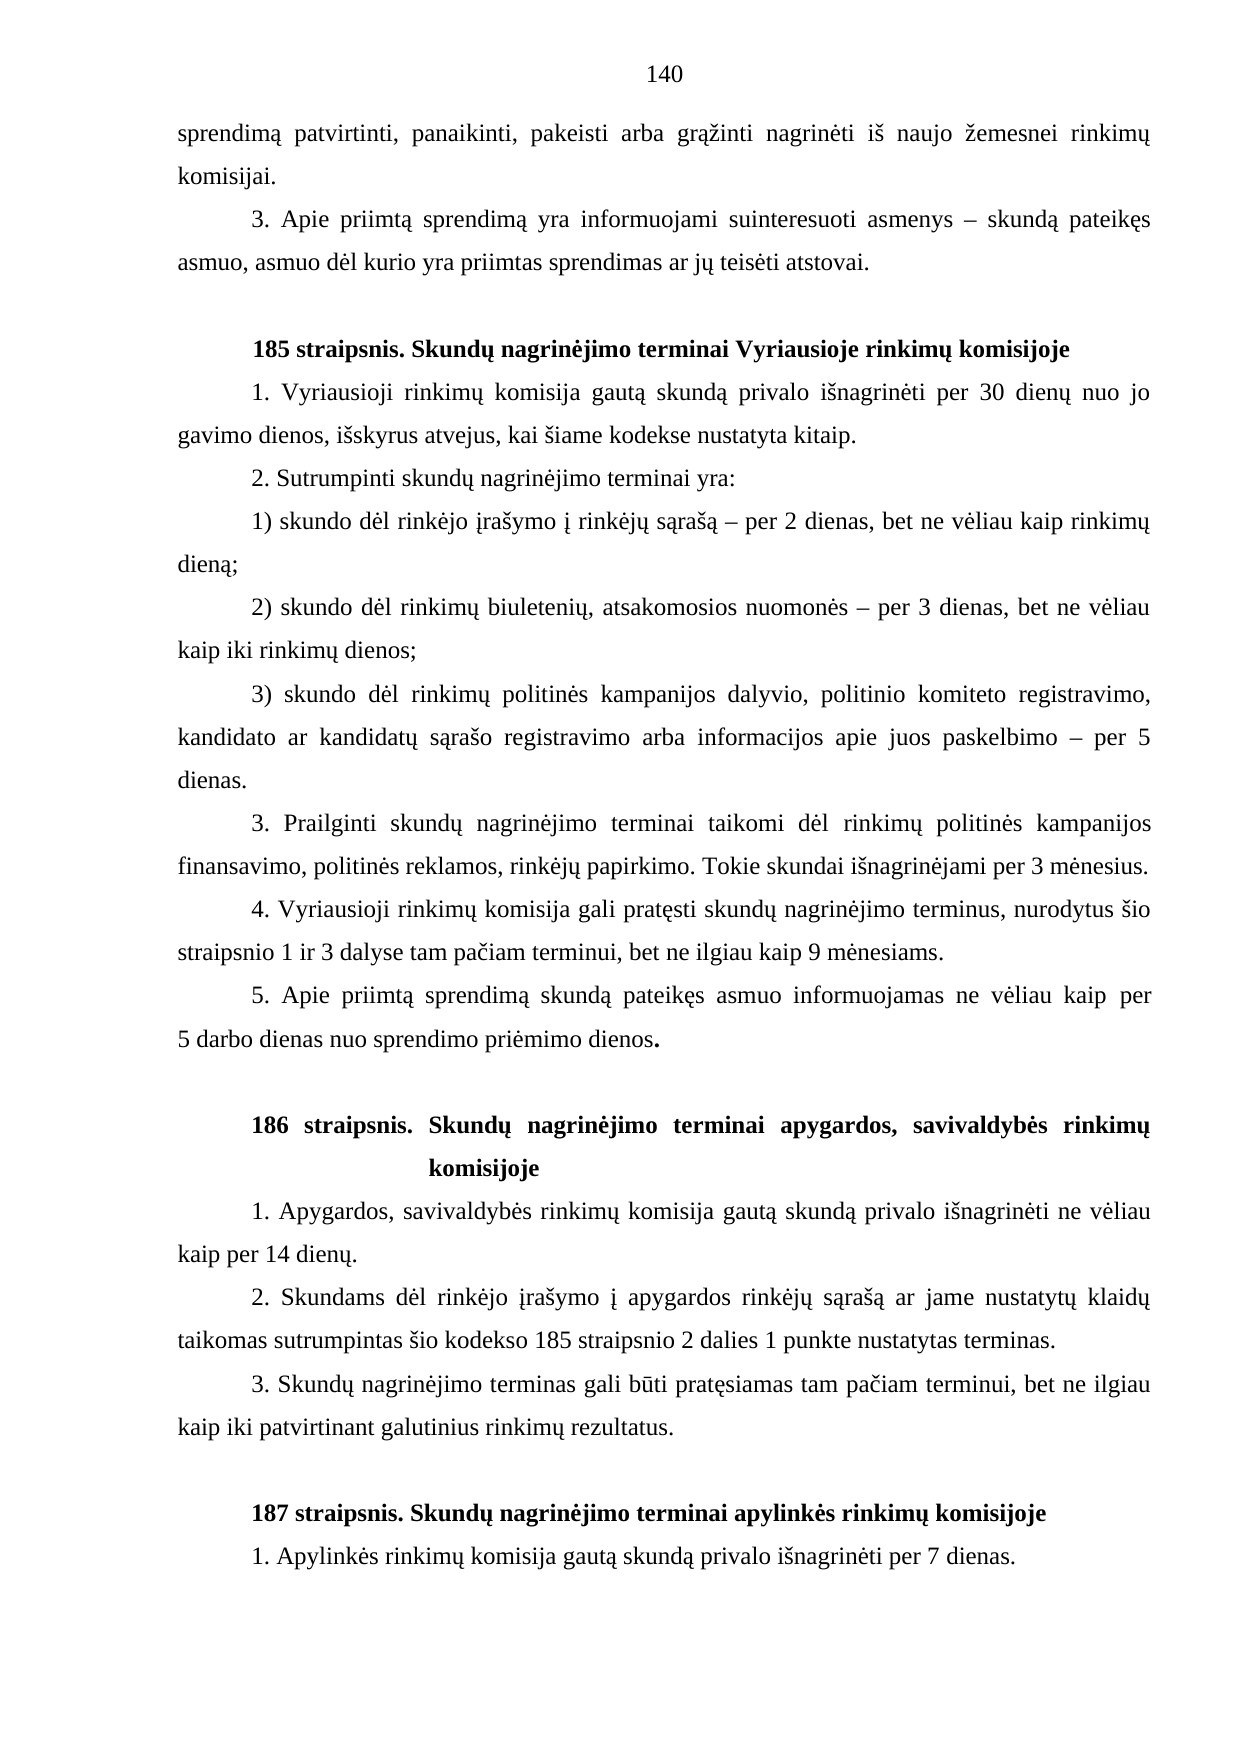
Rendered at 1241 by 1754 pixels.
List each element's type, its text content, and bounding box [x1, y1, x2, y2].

text 1) skundo dėl rinkėjo įrašymo į rinkėjų sąrašą – per 2 dienas, bet ne vėliau kaip rinkimų dieną; [177, 506, 1152, 578]
text 2. Skundams dėl rinkėjo įrašymo į apygardos rinkėjų sąrašą ar jame nustatytų klaidų taikomas sutrumpintas šio kodekso 185 straipsnio 2 dalies 1 punkte nustatytas terminas. [177, 1282, 1152, 1354]
text 1. Apylinkės rinkimų komisija gautą skundą privalo išnagrinėti per 7 dienas. [177, 1541, 1152, 1570]
text 2) skundo dėl rinkimų biuletenių, atsakomosios nuomonės – per 3 dienas, bet ne vėliau kaip iki rinkimų dienos; [177, 592, 1152, 664]
text 3) skundo dėl rinkimų politinės kampanijos dalyvio, politinio komiteto registravimo, kandidato ar kandidatų sąrašo registravimo arba informacijos apie juos paskelbimo – per 5 dienas. [177, 679, 1152, 794]
text 3. Apie priimtą sprendimą yra informuojami suinteresuoti asmenys – skundą pateikęs asmuo, asmuo dėl kurio yra priimtas sprendimas ar jų teisėti atstovai. [177, 204, 1152, 276]
text 185 straipsnis. Skundų nagrinėjimo terminai Vyriausioje rinkimų komisijoje [177, 334, 1152, 362]
text 4. Vyriausioji rinkimų komisija gali pratęsti skundų nagrinėjimo terminus, nurodytus šio straipsnio 1 ir 3 dalyse tam pačiam terminui, bet ne ilgiau kaip 9 mėnesiams. [177, 894, 1152, 966]
text 3. Prailginti skundų nagrinėjimo terminai taikomi dėl rinkimų politinės kampanijos finansavimo, politinės reklamos, rinkėjų papirkimo. Tokie skundai išnagrinėjami per 3 mėnesius. [177, 808, 1152, 880]
text 5. Apie priimtą sprendimą skundą pateikęs asmuo informuojamas ne vėliau kaip per 5 darbo dienas nuo sprendimo priėmimo dienos. [177, 981, 1152, 1052]
text 2. Sutrumpinti skundų nagrinėjimo terminai yra: [177, 463, 1152, 492]
text 1. Apygardos, savivaldybės rinkimų komisija gautą skundą privalo išnagrinėti ne vėliau kaip per 14 dienų. [177, 1196, 1152, 1268]
text 3. Skundų nagrinėjimo terminas gali būti pratęsiamas tam pačiam terminui, bet ne ilgiau kaip iki patvirtinant galutinius rinkimų rezultatus. [177, 1369, 1152, 1441]
text sprendimą patvirtinti, panaikinti, pakeisti arba grąžinti nagrinėti iš naujo žemesnei rinkimų komisijai. [177, 118, 1152, 190]
text 186 straipsnis. Skundų nagrinėjimo terminai apygardos, savivaldybės rinkimų komisijoje [251, 1110, 1152, 1182]
text 187 straipsnis. Skundų nagrinėjimo terminai apylinkės rinkimų komisijoje [177, 1498, 1152, 1527]
text 1. Vyriausioji rinkimų komisija gautą skundą privalo išnagrinėti per 30 dienų nuo jo gavimo dienos, išskyrus atvejus, kai šiame kodekse nustatyta kitaip. [177, 377, 1152, 449]
